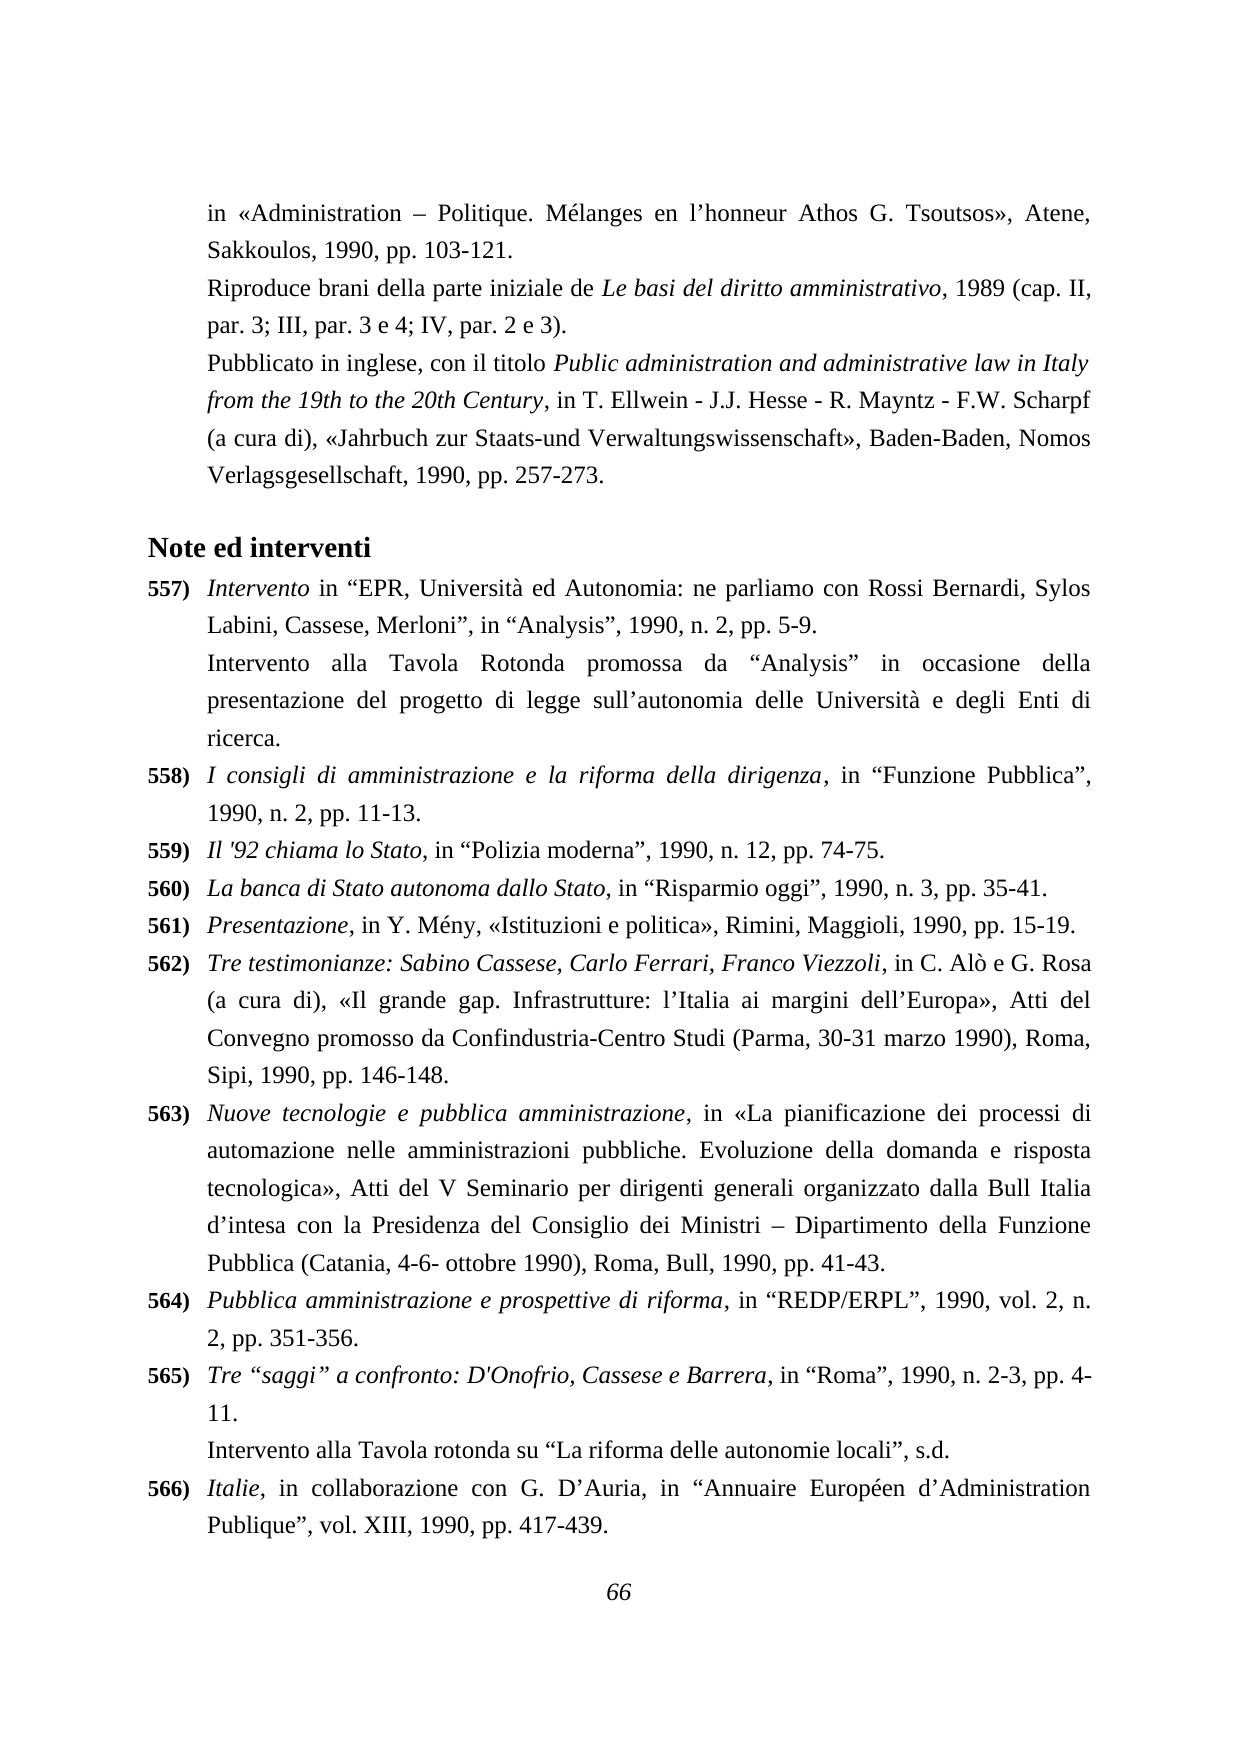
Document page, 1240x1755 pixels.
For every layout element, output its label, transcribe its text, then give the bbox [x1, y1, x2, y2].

list Tre “saggi” a confronto: D'Onofrio, Cassese e Barrera, in “Roma”, 1990, n. 2-3, pp. 4-11. [148, 1351, 1092, 1426]
list in «Administration – Politique. Mélanges en l’honneur Athos G. Tsoutsos», Atene, Sakkoulos, 1990, pp. 103-121. [148, 189, 1092, 264]
text Intervento alla Tavola rotonda su “La riforma delle autonomie locali”, s.d. [207, 1426, 1092, 1464]
list Intervento in “EPR, Università ed Autonomia: ne parliamo con Rossi Bernardi, Sylos Labini, Cassese, Merloni”, in “Analysis”, 1990, n. 2, pp. 5-9. [148, 564, 1092, 639]
text Pubblicato in inglese, con il titolo Public administration and administrative law in Italy from the 19th to the 20th Century, in T. Ellwein - J.J. Hesse - R. Mayntz - F.W. Scharpf (a cura di), «Jahrbuch zur Staats-und Verwaltungswissenschaft», Baden-Baden, Nomos Verlagsgesellschaft, 1990, pp. 257-273. [207, 339, 1092, 489]
list Nuove tecnologie e pubblica amministrazione, in «La pianificazione dei processi di automazione nelle amministrazioni pubbliche. Evoluzione della domanda e risposta tecnologica», Atti del V Seminario per dirigenti generali organizzato dalla Bull Italia d’intesa con la Presidenza del Consiglio dei Ministri – Dipartimento della Funzione Pubblica (Catania, 4-6- ottobre 1990), Roma, Bull, 1990, pp. 41-43. [148, 1089, 1092, 1276]
list Presentazione, in Y. Mény, «Istituzioni e politica», Rimini, Maggioli, 1990, pp. 15-19. [148, 901, 1092, 939]
list Pubblica amministrazione e prospettive di riforma, in “REDP/ERPL”, 1990, vol. 2, n. 2, pp. 351-356. [148, 1276, 1092, 1351]
text Note ed interventi [148, 526, 1092, 564]
list Tre testimonianze: Sabino Cassese, Carlo Ferrari, Franco Viezzoli, in C. Alò e G. Rosa (a cura di), «Il grande gap. Infrastrutture: l’Italia ai margini dell’Europa», Atti del Convegno promosso da Confindustria-Centro Studi (Parma, 30-31 marzo 1990), Roma, Sipi, 1990, pp. 146-148. [148, 939, 1092, 1089]
list Italie, in collaborazione con G. D’Auria, in “Annuaire Européen d’Administration Publique”, vol. XIII, 1990, pp. 417-439. [148, 1464, 1092, 1539]
list Il '92 chiama lo Stato, in “Polizia moderna”, 1990, n. 12, pp. 74-75. [148, 826, 1092, 864]
text Riproduce brani della parte iniziale de Le basi del diritto amministrativo, 1989 (cap. II, par. 3; III, par. 3 e 4; IV, par. 2 e 3). [207, 264, 1092, 339]
text Intervento alla Tavola Rotonda promossa da “Analysis” in occasione della presentazione del progetto di legge sull’autonomia delle Università e degli Enti di ricerca. [207, 639, 1092, 751]
list I consigli di amministrazione e la riforma della dirigenza, in “Funzione Pubblica”, 1990, n. 2, pp. 11-13. [148, 751, 1092, 826]
list La banca di Stato autonoma dallo Stato, in “Risparmio oggi”, 1990, n. 3, pp. 35-41. [148, 864, 1092, 901]
